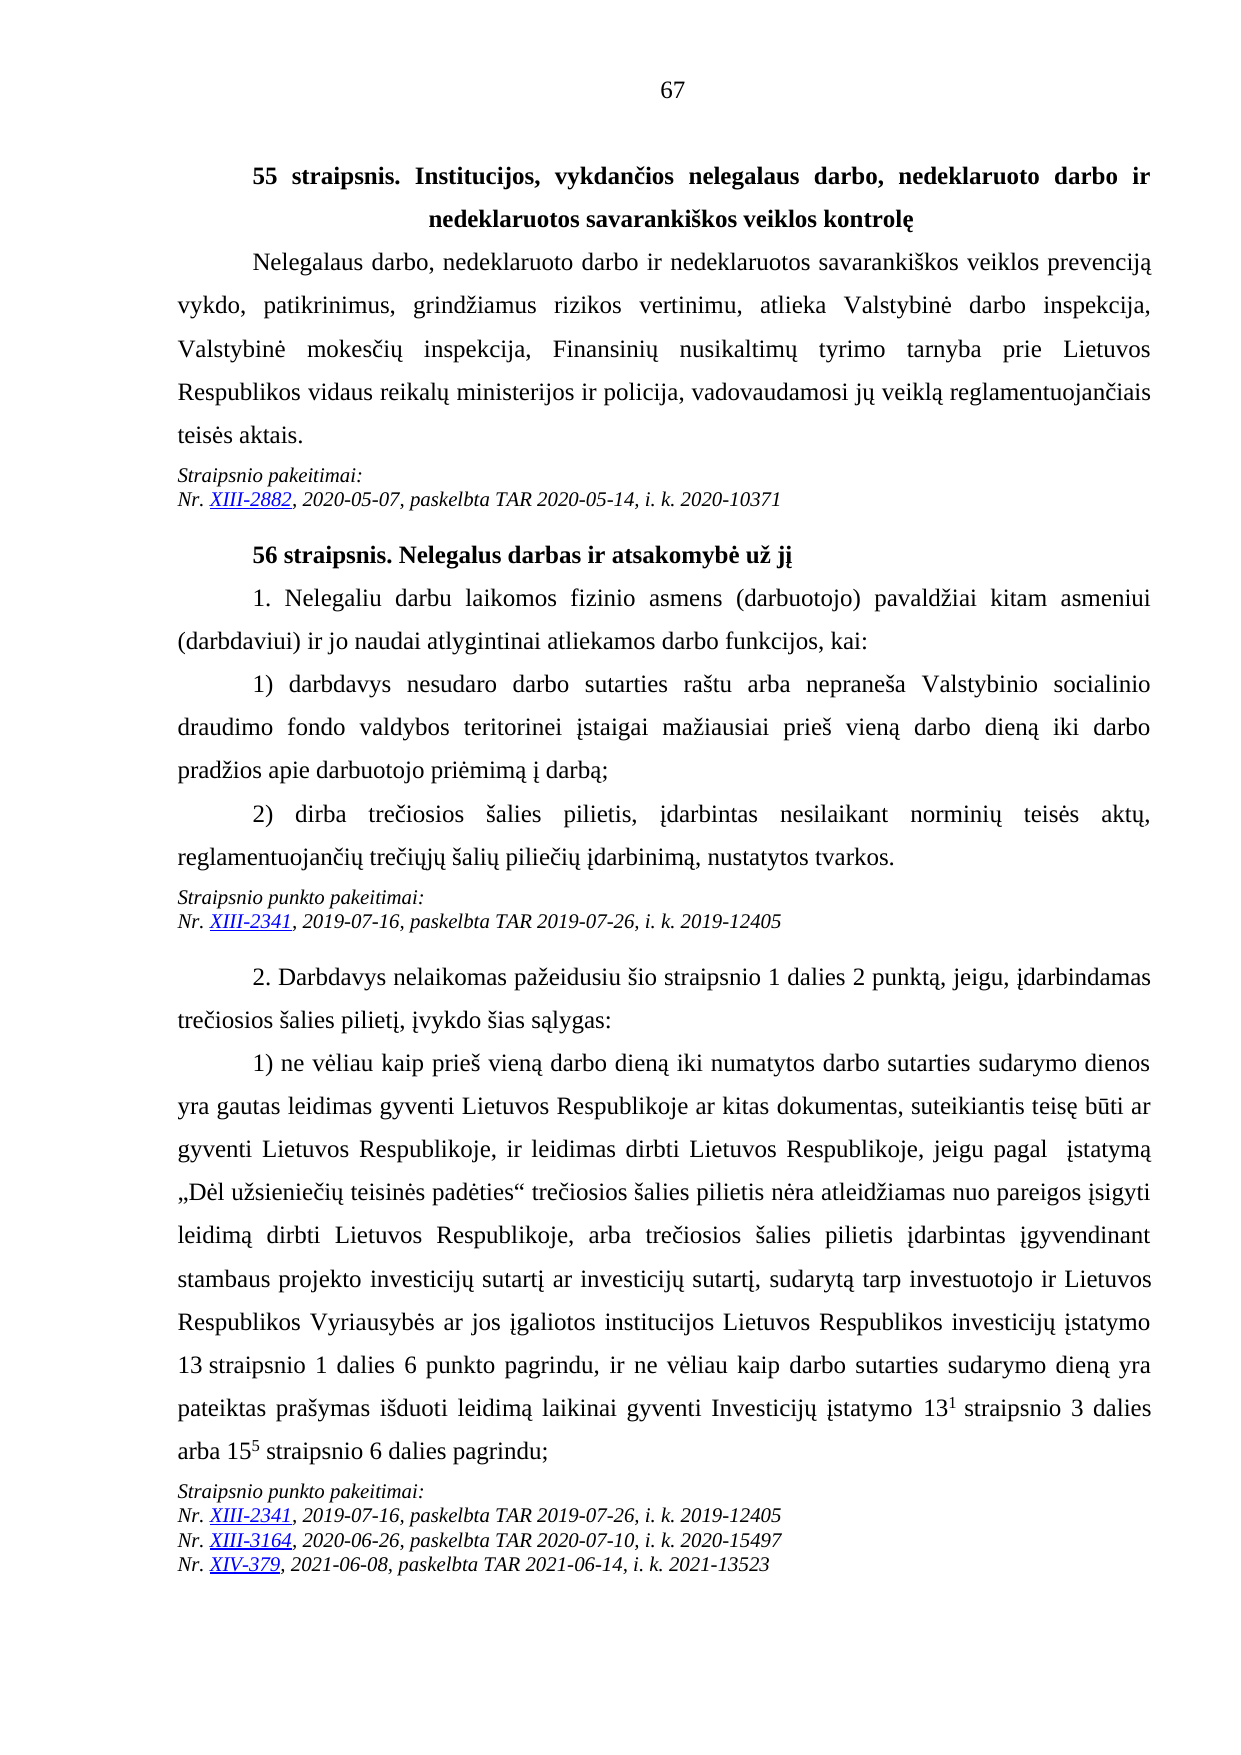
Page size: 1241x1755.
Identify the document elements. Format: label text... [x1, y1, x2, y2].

text Nr. XIV-379, 2021-06-08, paskelbta TAR 2021-06-14, i. k. 2021-13523 [177, 1552, 1152, 1576]
text Straipsnio pakeitimai: [177, 463, 1152, 487]
text Nelegalaus darbo, nedeklaruoto darbo ir nedeklaruotos savarankiškos veiklos prevenciją vykdo, patikrinimus, grindžiamus rizikos vertinimu, atlieka Valstybinė darbo inspekcija, Valstybinė mokesčių inspekcija, Finansinių nusikaltimų tyrimo tarnyba prie Lietuvos Respublikos vidaus reikalų ministerijos ir policija, vadovaudamosi jų veiklą reglamentuojančiais teisės aktais. [177, 247, 1152, 449]
text 2. Darbdavys nelaikomas pažeidusiu šio straipsnio 1 dalies 2 punktą, jeigu, įdarbindamas trečiosios šalies pilietį, įvykdo šias sąlygas: [177, 962, 1152, 1034]
text 1) darbdavys nesudaro darbo sutarties raštu arba nepraneša Valstybinio socialinio draudimo fondo valdybos teritorinei įstaigai mažiausiai prieš vieną darbo dieną iki darbo pradžios apie darbuotojo priėmimą į darbą; [177, 669, 1152, 784]
text Nr. XIII-3164, 2020-06-26, paskelbta TAR 2020-07-10, i. k. 2020-15497 [177, 1527, 1152, 1552]
text 56 straipsnis. Nelegalus darbas ir atsakomybė už jį [177, 540, 1152, 569]
text Straipsnio punkto pakeitimai: [177, 1479, 1152, 1503]
text 1) ne vėliau kaip prieš vieną darbo dieną iki numatytos darbo sutarties sudarymo dienos yra gautas leidimas gyventi Lietuvos Respublikoje ar kitas dokumentas, suteikiantis teisę būti ar gyventi Lietuvos Respublikoje, ir leidimas dirbti Lietuvos Respublikoje, jeigu pagal įstatymą „Dėl užsieniečių teisinės padėties“ trečiosios šalies pilietis nėra atleidžiamas nuo pareigos įsigyti leidimą dirbti Lietuvos Respublikoje, arba trečiosios šalies pilietis įdarbintas įgyvendinant stambaus projekto investicijų sutartį ar investicijų sutartį, sudarytą tarp investuotojo ir Lietuvos Respublikos Vyriausybės ar jos įgaliotos institucijos Lietuvos Respublikos investicijų įstatymo 13 straipsnio 1 dalies 6 punkto pagrindu, ir ne vėliau kaip darbo sutarties sudarymo dieną yra pateiktas prašymas išduoti leidimą laikinai gyventi Investicijų įstatymo 131 straipsnio 3 dalies arba 155 straipsnio 6 dalies pagrindu; [177, 1048, 1152, 1465]
text 2) dirba trečiosios šalies pilietis, įdarbintas nesilaikant norminių teisės aktų, reglamentuojančių trečiųjų šalių piliečių įdarbinimą, nustatytos tvarkos. [177, 799, 1152, 871]
text Nr. XIII-2341, 2019-07-16, paskelbta TAR 2019-07-26, i. k. 2019-12405 [177, 909, 1152, 933]
text 55 straipsnis. Institucijos, vykdančios nelegalaus darbo, nedeklaruoto darbo ir nedeklaruotos savarankiškos veiklos kontrolę [252, 161, 1152, 233]
text Nr. XIII-2341, 2019-07-16, paskelbta TAR 2019-07-26, i. k. 2019-12405 [177, 1503, 1152, 1527]
text 1. Nelegaliu darbu laikomos fizinio asmens (darbuotojo) pavaldžiai kitam asmeniui (darbdaviui) ir jo naudai atlygintinai atliekamos darbo funkcijos, kai: [177, 583, 1152, 655]
text Straipsnio punkto pakeitimai: [177, 885, 1152, 909]
text Nr. XIII-2882, 2020-05-07, paskelbta TAR 2020-05-14, i. k. 2020-10371 [177, 487, 1152, 511]
